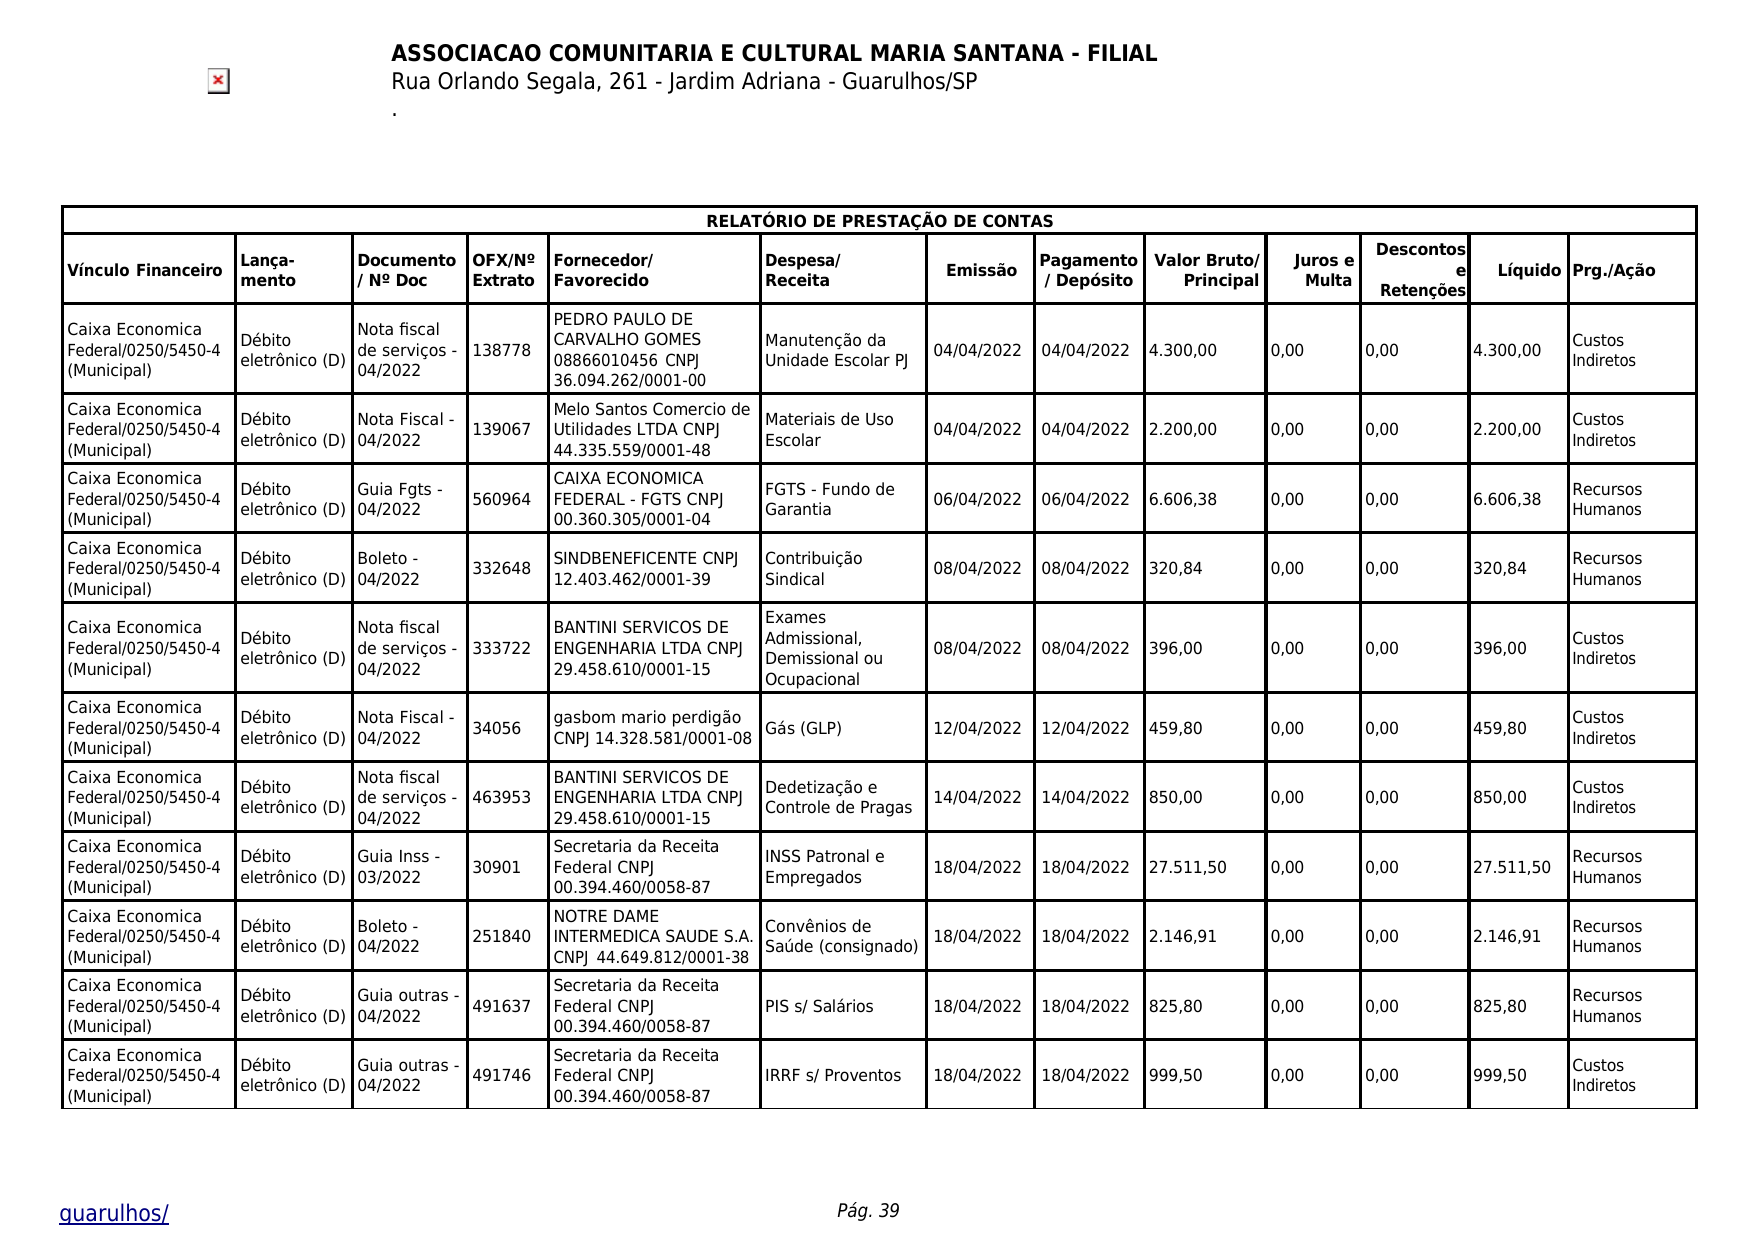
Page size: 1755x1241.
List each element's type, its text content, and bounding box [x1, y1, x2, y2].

table_cell Custos Indiretos [1570, 694, 1695, 760]
table_cell Juros e Multa [1268, 235, 1359, 302]
table_cell 396,00 [1471, 604, 1567, 691]
table_cell 332648 [469, 534, 547, 601]
table_cell Nota ﬁscal de serviços - 04/2022 [354, 305, 466, 392]
table_cell Convênios de Saúde (consignado) [762, 902, 925, 968]
table_cell Custos Indiretos [1570, 763, 1695, 829]
table_cell 0,00 [1268, 465, 1359, 531]
table_cell 08/04/2022 [1036, 604, 1143, 691]
table_cell 08/04/2022 [928, 604, 1033, 691]
table_cell Guia outras - 04/2022 [354, 972, 466, 1038]
table_header RELATÓRIO DE PRESTAÇÃO DE CONTAS [64, 208, 1695, 232]
table_cell Recursos Humanos [1570, 972, 1695, 1038]
table_cell CAIXA ECONOMICA FEDERAL - FGTS CNPJ 00.360.305/0001-04 [550, 465, 759, 531]
table_cell Pagamento / Depósito [1036, 235, 1143, 302]
table_cell 0,00 [1268, 763, 1359, 829]
table_cell Recursos Humanos [1570, 902, 1695, 968]
table_cell 0,00 [1362, 694, 1467, 760]
table_cell Manutenção da Unidade Escolar PJ [762, 305, 925, 392]
table_cell Caixa Economica Federal/0250/5450-4 (Municipal) [64, 833, 234, 899]
table_cell 08/04/2022 [1036, 534, 1143, 601]
table_cell 0,00 [1362, 763, 1467, 829]
table_cell PIS s/ Salários [762, 972, 925, 1038]
table_cell 18/04/2022 [1036, 972, 1143, 1038]
table_cell Caixa Economica Federal/0250/5450-4 (Municipal) [64, 395, 234, 462]
table_cell Valor Bruto/ Principal [1146, 235, 1264, 302]
table_cell Fornecedor/ Favorecido [550, 235, 759, 302]
table_cell 0,00 [1362, 902, 1467, 968]
table_cell Recursos Humanos [1570, 465, 1695, 531]
table_cell Secretaria da Receita Federal CNPJ 00.394.460/0058-87 [550, 1041, 759, 1107]
table_cell Caixa Economica Federal/0250/5450-4 (Municipal) [64, 763, 234, 829]
table_cell 0,00 [1362, 1041, 1467, 1107]
table_cell 0,00 [1362, 395, 1467, 462]
table_cell 2.146,91 [1471, 902, 1567, 968]
table_cell 825,80 [1146, 972, 1264, 1038]
table_cell 0,00 [1362, 534, 1467, 601]
table_cell Recursos Humanos [1570, 833, 1695, 899]
table_cell Nota ﬁscal de serviços - 04/2022 [354, 763, 466, 829]
table_cell Débito eletrônico (D) [237, 833, 351, 899]
table_cell 0,00 [1268, 1041, 1359, 1107]
table_cell Guia Fgts - 04/2022 [354, 465, 466, 531]
table_cell Boleto - 04/2022 [354, 534, 466, 601]
table_cell Caixa Economica Federal/0250/5450-4 (Municipal) [64, 534, 234, 601]
table_cell 0,00 [1268, 395, 1359, 462]
table_cell 0,00 [1362, 604, 1467, 691]
table_cell 0,00 [1268, 694, 1359, 760]
table_cell IRRF s/ Proventos [762, 1041, 925, 1107]
table_cell Caixa Economica Federal/0250/5450-4 (Municipal) [64, 465, 234, 531]
table_cell Débito eletrônico (D) [237, 694, 351, 760]
table_cell Débito eletrônico (D) [237, 604, 351, 691]
table_cell 0,00 [1268, 305, 1359, 392]
table_cell 463953 [469, 763, 547, 829]
table_cell 0,00 [1268, 902, 1359, 968]
table_cell BANTINI SERVICOS DE ENGENHARIA LTDA CNPJ 29.458.610/0001-15 [550, 604, 759, 691]
table_cell Documento / Nº Doc [354, 235, 466, 302]
table_cell 18/04/2022 [928, 1041, 1033, 1107]
table_cell Custos Indiretos [1570, 604, 1695, 691]
table_cell OFX/Nº Extrato [469, 235, 547, 302]
table_cell FGTS - Fundo de Garantia [762, 465, 925, 531]
table_cell 4.300,00 [1471, 305, 1567, 392]
table_cell 459,80 [1471, 694, 1567, 760]
table_cell Débito eletrônico (D) [237, 972, 351, 1038]
table_cell 0,00 [1268, 972, 1359, 1038]
table_cell 491746 [469, 1041, 547, 1107]
table_cell 12/04/2022 [1036, 694, 1143, 760]
table_cell 825,80 [1471, 972, 1567, 1038]
table_cell 560964 [469, 465, 547, 531]
table_cell 320,84 [1146, 534, 1264, 601]
table_cell Caixa Economica Federal/0250/5450-4 (Municipal) [64, 694, 234, 760]
table_cell Débito eletrônico (D) [237, 465, 351, 531]
table_cell Custos Indiretos [1570, 1041, 1695, 1107]
table_cell 2.146,91 [1146, 902, 1264, 968]
table_cell 04/04/2022 [1036, 305, 1143, 392]
table_cell 491637 [469, 972, 547, 1038]
table_cell 04/04/2022 [928, 305, 1033, 392]
table_cell 138778 [469, 305, 547, 392]
table_cell Débito eletrônico (D) [237, 763, 351, 829]
table_cell Emissão [928, 235, 1033, 302]
table_cell 850,00 [1471, 763, 1567, 829]
table_cell 6.606,38 [1471, 465, 1567, 531]
table_cell 18/04/2022 [928, 972, 1033, 1038]
table_cell Prg./Ação [1570, 235, 1695, 302]
table_cell Débito eletrônico (D) [237, 395, 351, 462]
table_cell Secretaria da Receita Federal CNPJ 00.394.460/0058-87 [550, 833, 759, 899]
table_cell 06/04/2022 [1036, 465, 1143, 531]
table_cell 14/04/2022 [1036, 763, 1143, 829]
table_cell Contribuição Sindical [762, 534, 925, 601]
table_cell 0,00 [1362, 305, 1467, 392]
table_cell 139067 [469, 395, 547, 462]
table_cell Recursos Humanos [1570, 534, 1695, 601]
table_cell 0,00 [1268, 833, 1359, 899]
table_cell Nota Fiscal - 04/2022 [354, 395, 466, 462]
table_cell 6.606,38 [1146, 465, 1264, 531]
table_cell Melo Santos Comercio de Utilidades LTDA CNPJ 44.335.559/0001-48 [550, 395, 759, 462]
table_cell 18/04/2022 [1036, 902, 1143, 968]
table_cell 27.511,50 [1146, 833, 1264, 899]
table_cell 396,00 [1146, 604, 1264, 691]
table_cell Caixa Economica Federal/0250/5450-4 (Municipal) [64, 1041, 234, 1107]
table_cell Boleto - 04/2022 [354, 902, 466, 968]
table_cell 2.200,00 [1471, 395, 1567, 462]
table_cell 459,80 [1146, 694, 1264, 760]
table_cell 999,50 [1146, 1041, 1264, 1107]
table_cell Nota Fiscal - 04/2022 [354, 694, 466, 760]
table_cell 320,84 [1471, 534, 1567, 601]
table_cell 04/04/2022 [928, 395, 1033, 462]
table_cell 27.511,50 [1471, 833, 1567, 899]
table_cell 30901 [469, 833, 547, 899]
table_cell Débito eletrônico (D) [237, 305, 351, 392]
table_cell Dedetização e Controle de Pragas [762, 763, 925, 829]
table_cell Exames Admissional, Demissional ou Ocupacional [762, 604, 925, 691]
table_cell Caixa Economica Federal/0250/5450-4 (Municipal) [64, 972, 234, 1038]
table_cell 251840 [469, 902, 547, 968]
table_cell Débito eletrônico (D) [237, 902, 351, 968]
table_cell INSS Patronal e Empregados [762, 833, 925, 899]
table_cell Custos Indiretos [1570, 395, 1695, 462]
table_cell 18/04/2022 [928, 902, 1033, 968]
table_cell 4.300,00 [1146, 305, 1264, 392]
table_cell NOTRE DAME INTERMEDICA SAUDE S.A. CNPJ 44.649.812/0001-38 [550, 902, 759, 968]
table_cell 0,00 [1362, 833, 1467, 899]
table_cell Vínculo Financeiro [64, 235, 234, 302]
table_cell 34056 [469, 694, 547, 760]
table_cell Débito eletrônico (D) [237, 534, 351, 601]
table_cell 0,00 [1362, 972, 1467, 1038]
table_cell Débito eletrônico (D) [237, 1041, 351, 1107]
table_cell 2.200,00 [1146, 395, 1264, 462]
table_cell Despesa/ Receita [762, 235, 925, 302]
table_cell 0,00 [1268, 534, 1359, 601]
table_cell 08/04/2022 [928, 534, 1033, 601]
table_cell Guia Inss - 03/2022 [354, 833, 466, 899]
table_cell 850,00 [1146, 763, 1264, 829]
table_cell Caixa Economica Federal/0250/5450-4 (Municipal) [64, 902, 234, 968]
table_cell Guia outras - 04/2022 [354, 1041, 466, 1107]
table_cell BANTINI SERVICOS DE ENGENHARIA LTDA CNPJ 29.458.610/0001-15 [550, 763, 759, 829]
table_cell 0,00 [1362, 465, 1467, 531]
table_cell SINDBENEFICENTE CNPJ 12.403.462/0001-39 [550, 534, 759, 601]
table_cell 0,00 [1268, 604, 1359, 691]
table_cell Caixa Economica Federal/0250/5450-4 (Municipal) [64, 604, 234, 691]
table_cell PEDRO PAULO DE CARVALHO GOMES 08866010456 CNPJ 36.094.262/0001-00 [550, 305, 759, 392]
table_cell Lança- mento [237, 235, 351, 302]
table_cell 06/04/2022 [928, 465, 1033, 531]
table_cell Gás (GLP) [762, 694, 925, 760]
table_cell Materiais de Uso Escolar [762, 395, 925, 462]
table_cell Custos Indiretos [1570, 305, 1695, 392]
table_cell Descontos e Retenções [1362, 235, 1467, 302]
table_cell Caixa Economica Federal/0250/5450-4 (Municipal) [64, 305, 234, 392]
table_cell gasbom mario perdigão CNPJ 14.328.581/0001-08 [550, 694, 759, 760]
table_cell 333722 [469, 604, 547, 691]
table_cell Secretaria da Receita Federal CNPJ 00.394.460/0058-87 [550, 972, 759, 1038]
table_cell 12/04/2022 [928, 694, 1033, 760]
table_cell 18/04/2022 [1036, 1041, 1143, 1107]
table_cell 04/04/2022 [1036, 395, 1143, 462]
table_cell Líquido [1471, 235, 1567, 302]
table_cell 18/04/2022 [928, 833, 1033, 899]
table_cell Nota ﬁscal de serviços - 04/2022 [354, 604, 466, 691]
table_cell 999,50 [1471, 1041, 1567, 1107]
table_cell 14/04/2022 [928, 763, 1033, 829]
table_cell 18/04/2022 [1036, 833, 1143, 899]
